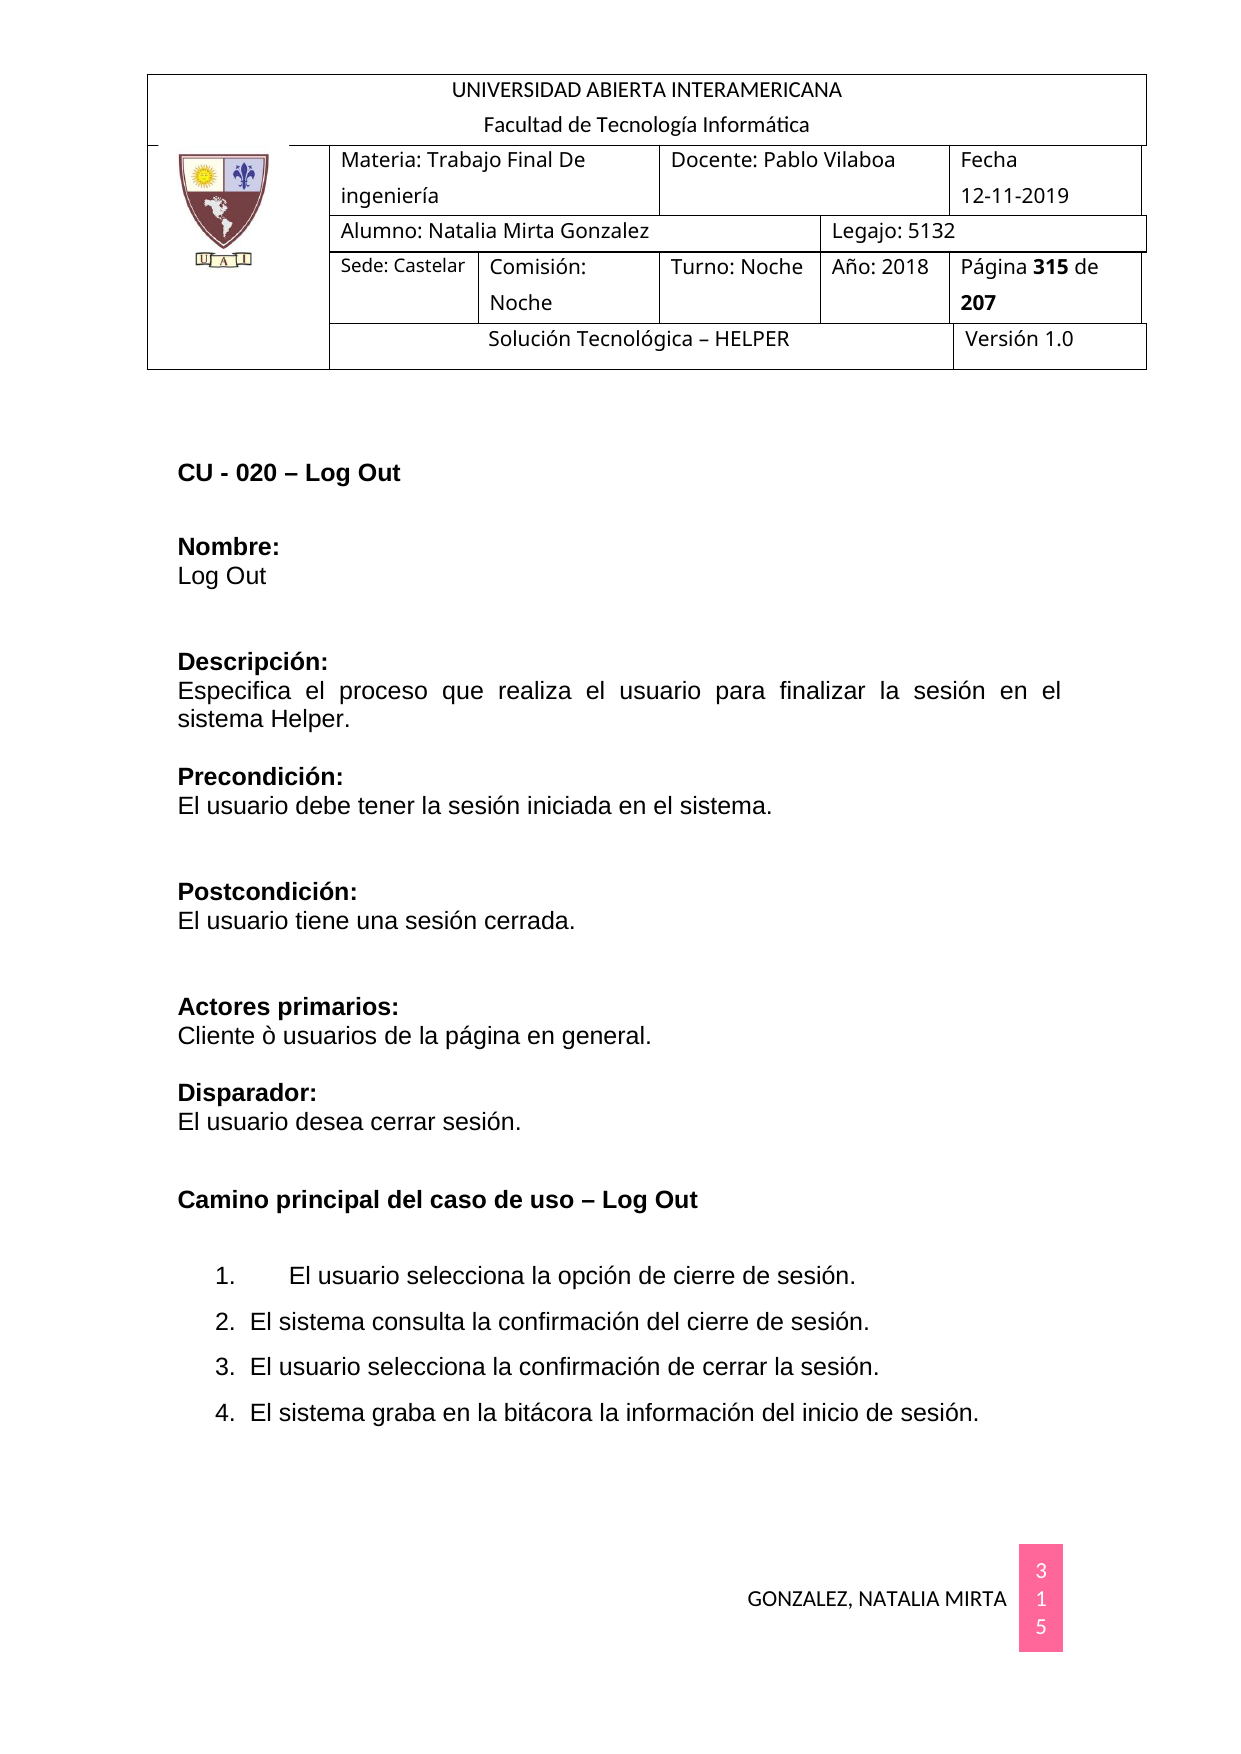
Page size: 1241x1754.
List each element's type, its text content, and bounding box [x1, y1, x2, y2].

text Precondición: [177, 762, 1063, 791]
text El usuario desea cerrar sesión. [177, 1107, 1063, 1136]
text 2. El sistema consulta la confirmación del cierre de sesión. [215, 1307, 1063, 1336]
subtitle CU - 020 – Log Out [177, 458, 1063, 487]
text Nombre: [177, 532, 1063, 561]
text 1. El usuario selecciona la opción de cierre de sesión. [215, 1261, 1063, 1290]
text Disparador: [177, 1078, 1063, 1107]
text El usuario debe tener la sesión iniciada en el sistema. [177, 791, 1063, 819]
text Log Out [177, 561, 1063, 589]
text Especifica el proceso que realiza el usuario para finalizar la sesión en el sistema Helper. [177, 676, 1063, 733]
text 4. El sistema graba en la bitácora la información del inicio de sesión. [215, 1398, 1063, 1426]
text Camino principal del caso de uso – Log Out [177, 1185, 1063, 1214]
text 3. El usuario selecciona la confirmación de cerrar la sesión. [215, 1352, 1063, 1381]
text Postcondición: [177, 877, 1063, 906]
text El usuario tiene una sesión cerrada. [177, 906, 1063, 934]
text Descripción: [177, 647, 1063, 676]
text Cliente ò usuarios de la página en general. [177, 1021, 1063, 1049]
text Actores primarios: [177, 992, 1063, 1021]
